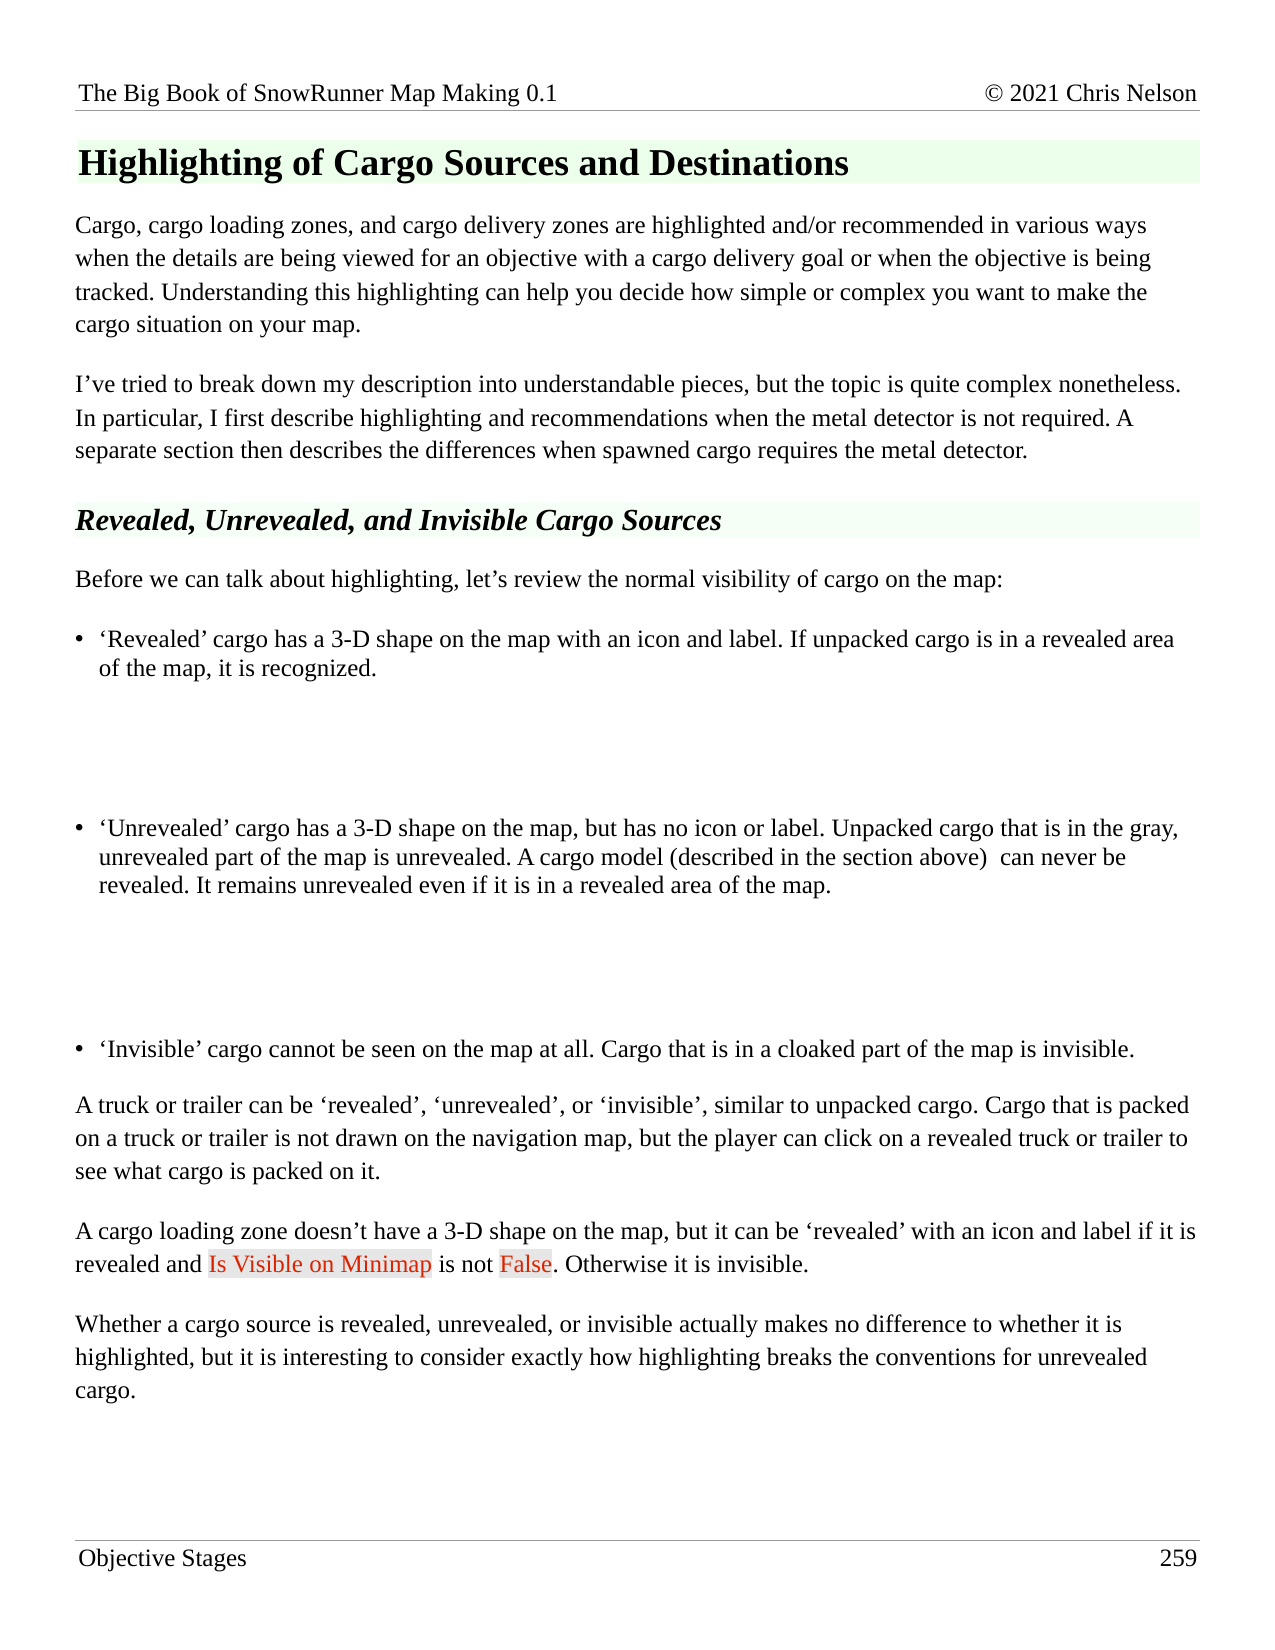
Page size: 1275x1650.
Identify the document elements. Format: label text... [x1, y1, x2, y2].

list ‘Revealed’ cargo has a 3-D shape on the map with an icon and label. If unpacked cargo is in a revealed area of the map, it is recognized. [75, 624, 1200, 681]
text I’ve tried to break down my description into understandable pieces, but the topic is quite complex nonetheless. In particular, I first describe highlighting and recommendations when the metal detector is not required. A separate section then describes the differences when spawned cargo requires the metal detector. [75, 369, 1200, 464]
text Before we can talk about highlighting, let’s review the normal visibility of cargo on the map: [75, 564, 1200, 593]
list ‘Invisible’ cargo cannot be seen on the map at all. Cargo that is in a cloaked part of the map is invisible. [75, 1034, 1200, 1063]
text A truck or trailer can be ‘revealed’, ‘unrevealed’, or ‘invisible’, similar to unpacked cargo. Cargo that is packed on a truck or trailer is not drawn on the navigation map, but the player can click on a revealed truck or trailer to see what cargo is packed on it. [75, 1090, 1200, 1185]
text Whether a cargo source is revealed, unrevealed, or invisible actually makes no difference to whether it is highlighted, but it is interesting to consider exactly how highlighting breaks the conventions for unrevealed cargo. [75, 1309, 1200, 1404]
subtitle Highlighting of Cargo Sources and Destinations [78, 140, 1200, 183]
subtitle Revealed, Unrevealed, and Invisible Cargo Sources [75, 502, 1200, 537]
list ‘Unrevealed’ cargo has a 3-D shape on the map, but has no icon or label. Unpacked cargo that is in the gray, unrevealed part of the map is unrevealed. A cargo model (described in the section above) can never be revealed. It remains unrevealed even if it is in a revealed area of the map. [75, 813, 1200, 899]
text Cargo, cargo loading zones, and cargo delivery zones are highlighted and/or recommended in various ways when the details are being viewed for an objective with a cargo delivery goal or when the objective is being tracked. Understanding this highlighting can help you decide how simple or complex you want to make the cargo situation on your map. [75, 211, 1200, 338]
text A cargo loading zone doesn’t have a 3-D shape on the map, but it can be ‘revealed’ with an icon and label if it is revealed and Is Visible on Minimap is not False. Otherwise it is invisible. [75, 1216, 1200, 1278]
